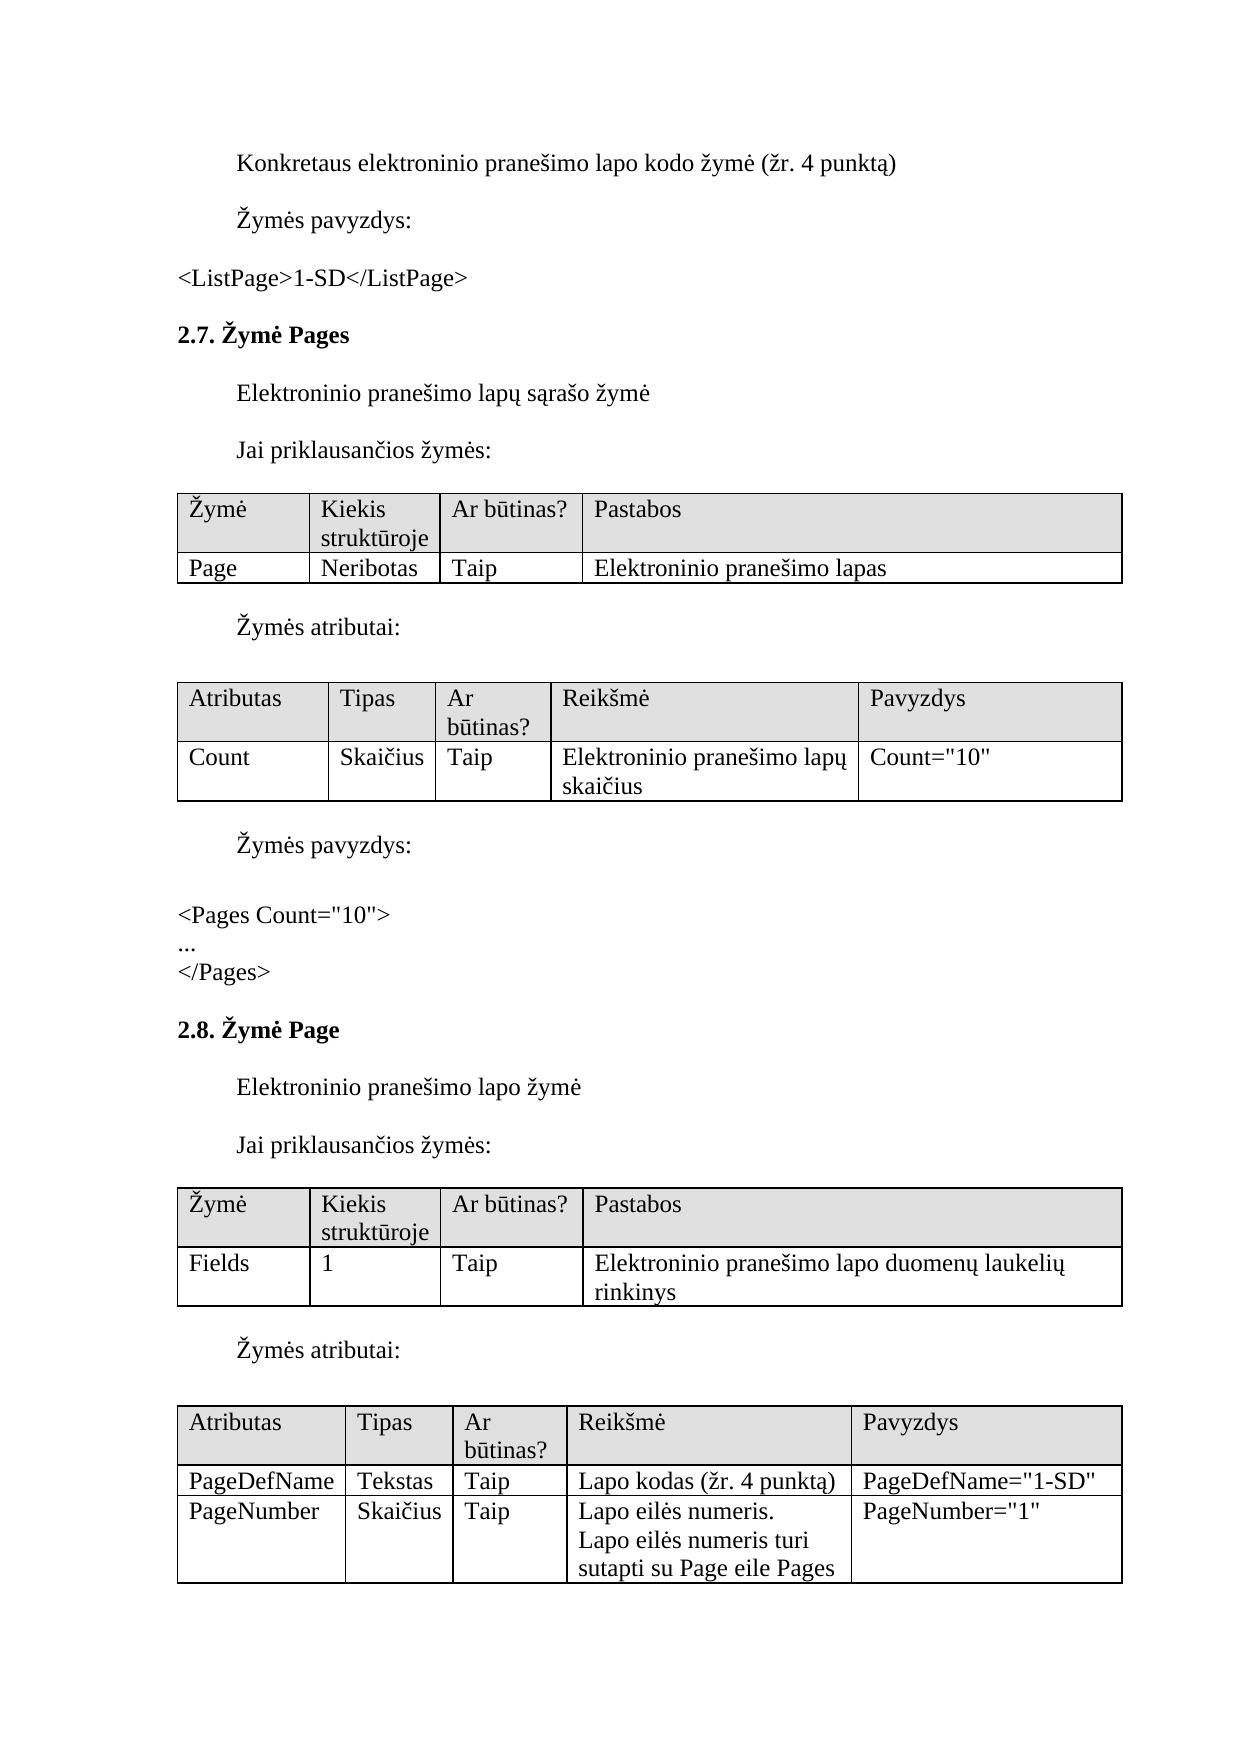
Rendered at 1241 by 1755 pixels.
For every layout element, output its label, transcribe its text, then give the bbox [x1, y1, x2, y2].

table_header Pavyzdys [859, 683, 1121, 741]
table_cell Lapo kodas (žr. 4 punktą) [568, 1466, 851, 1494]
table_header Tipas [346, 1407, 452, 1464]
table_header Kiekis struktūroje [311, 1189, 440, 1246]
table_header Kiekis struktūroje [310, 494, 439, 552]
table_cell Elektroninio pranešimo lapo duomenų laukelių rinkinys [584, 1248, 1121, 1305]
table_header Ar būtinas? [454, 1407, 566, 1464]
text Elektroninio pranešimo lapų sąrašo žymė [177, 378, 1122, 406]
text Žymės atributai: [177, 612, 1122, 641]
text Jai priklausančios žymės: [177, 1130, 1122, 1158]
table_cell 1 [311, 1248, 440, 1305]
table_header Pavyzdys [852, 1407, 1121, 1464]
table_cell Taip [454, 1496, 566, 1582]
table_header Žymė [178, 1189, 309, 1246]
text Jai priklausančios žymės: [177, 435, 1122, 464]
table_header Ar būtinas? [436, 683, 550, 741]
text Konkretaus elektroninio pranešimo lapo kodo žymė (žr. 4 punktą) [177, 148, 1122, 176]
text </Pages> [177, 957, 1122, 986]
table_header Tipas [329, 683, 435, 741]
table_cell Neribotas [310, 553, 439, 582]
table_cell Taip [436, 742, 550, 800]
table_cell Tekstas [346, 1466, 452, 1494]
table_cell Elektroninio pranešimo lapų skaičius [552, 742, 858, 800]
table_cell Taip [441, 1248, 582, 1305]
table_header Žymė [178, 494, 309, 552]
table_header Pastabos [584, 1189, 1121, 1246]
text Žymės pavyzdys: [177, 205, 1122, 234]
table_header Reikšmė [552, 683, 858, 741]
text Žymės atributai: [177, 1336, 1122, 1364]
table_cell Taip [454, 1466, 566, 1494]
table_cell Skaičius [329, 742, 435, 800]
table_cell Count [178, 742, 328, 800]
text ... [177, 928, 1122, 957]
table_cell PageNumber [178, 1496, 345, 1582]
table_cell Skaičius [346, 1496, 452, 1582]
table_cell Taip [441, 553, 582, 582]
text 2.8. Žymė Page [177, 1015, 1122, 1043]
table_header Ar būtinas? [441, 1189, 582, 1246]
table_cell Lapo eilės numeris. Lapo eilės numeris turi sutapti su Page eile Pages [568, 1496, 851, 1582]
text Elektroninio pranešimo lapo žymė [177, 1072, 1122, 1101]
table_header Atributas [178, 1407, 345, 1464]
text <Pages Count="10"> [177, 900, 1122, 928]
table_cell PageDefName="1-SD" [852, 1466, 1121, 1494]
table_header Atributas [178, 683, 328, 741]
table_cell Count="10" [859, 742, 1121, 800]
table_cell PageNumber="1" [852, 1496, 1121, 1582]
text <ListPage>1-SD</ListPage> [177, 263, 1122, 291]
table_header Ar būtinas? [441, 494, 582, 552]
table_cell Elektroninio pranešimo lapas [583, 553, 1121, 582]
table_header Reikšmė [568, 1407, 851, 1464]
table_cell PageDefName [178, 1466, 345, 1494]
text Žymės pavyzdys: [177, 830, 1122, 859]
table_cell Page [178, 553, 309, 582]
table_cell Fields [178, 1248, 309, 1305]
table_header Pastabos [583, 494, 1121, 552]
text 2.7. Žymė Pages [177, 320, 1122, 349]
